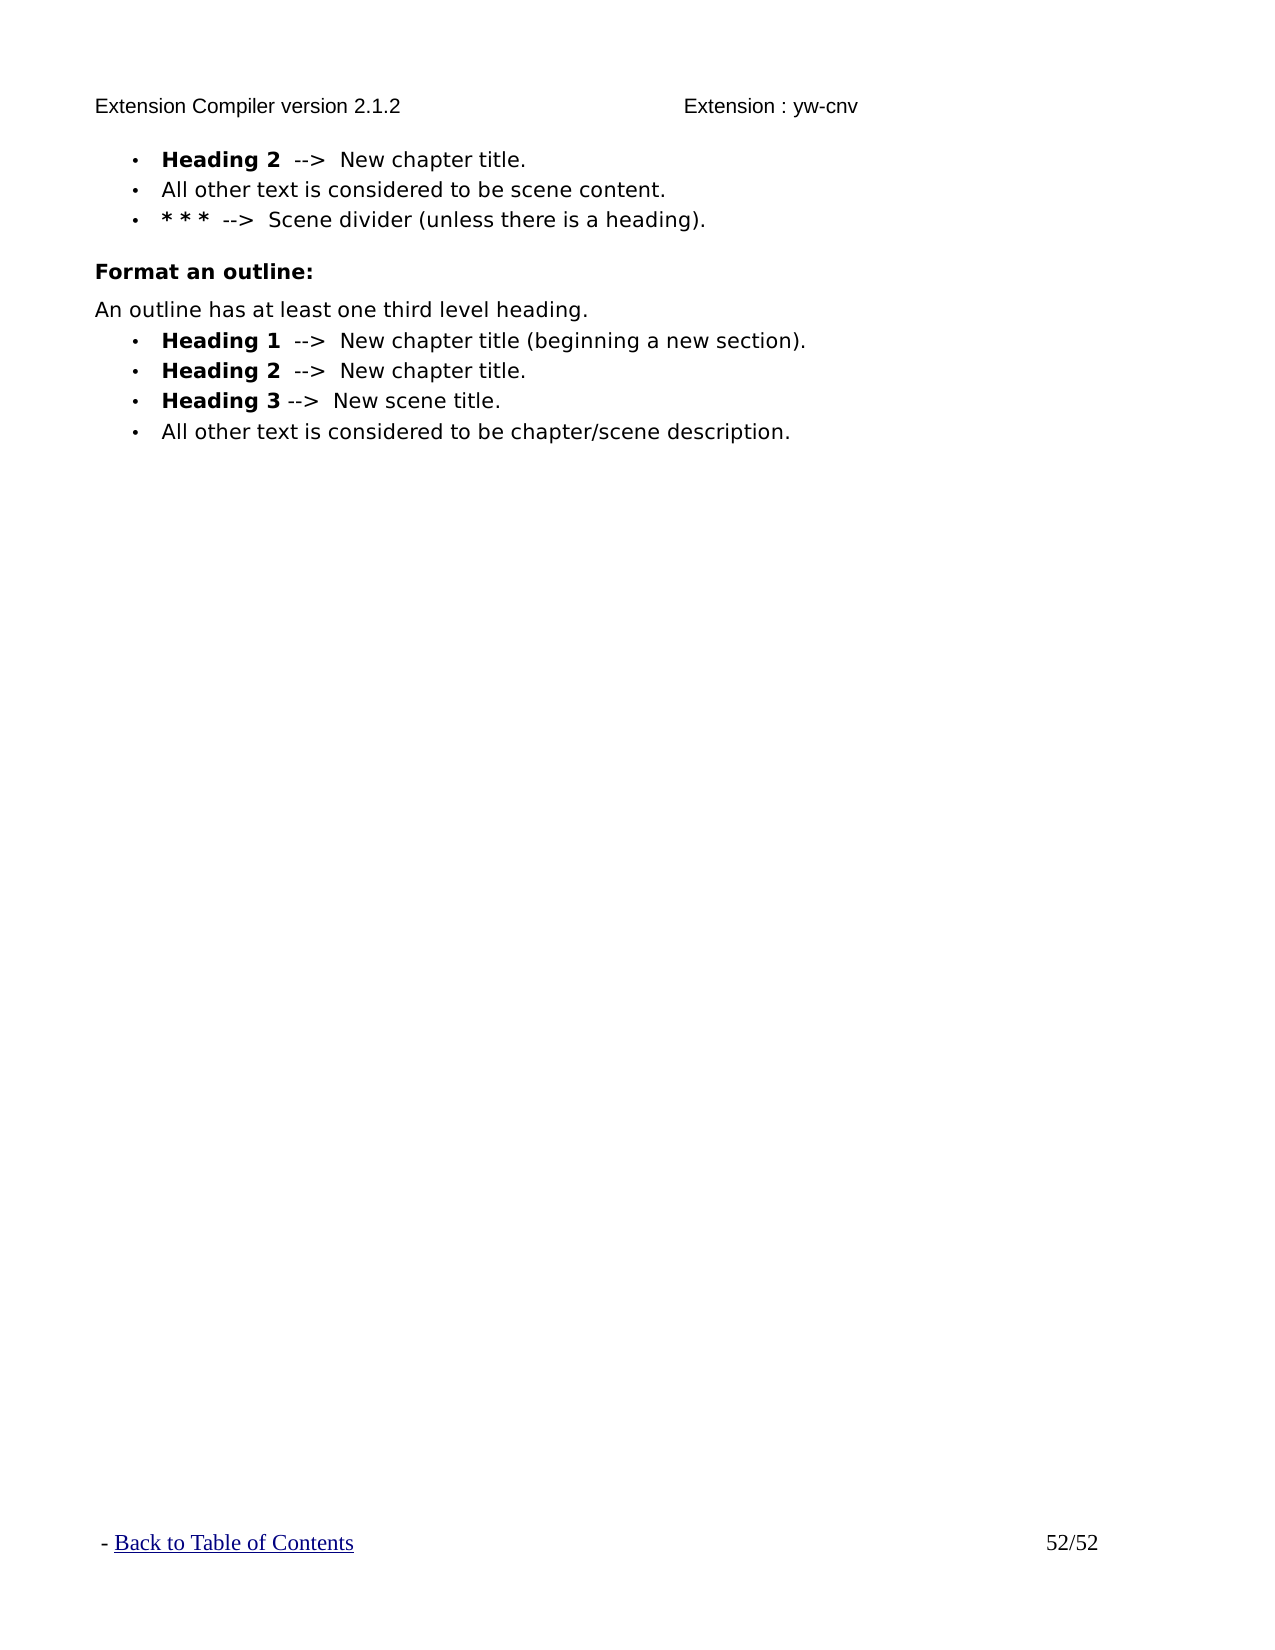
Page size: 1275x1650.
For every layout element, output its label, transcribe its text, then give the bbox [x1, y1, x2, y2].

list All other text is considered to be scene content. [132, 178, 1181, 202]
list All other text is considered to be chapter/scene description. [132, 419, 1181, 444]
text Format an outline: [94, 260, 1181, 285]
text An outline has at least one third level heading. [94, 298, 1181, 323]
list Heading 1 --> New chapter title (beginning a new section). [132, 329, 1181, 353]
list Heading 3 --> New scene title. [132, 389, 1181, 414]
list * * * --> Scene divider (unless there is a heading). [132, 208, 1181, 233]
list Heading 2 --> New chapter title. [132, 147, 1181, 172]
list Heading 2 --> New chapter title. [132, 359, 1181, 383]
